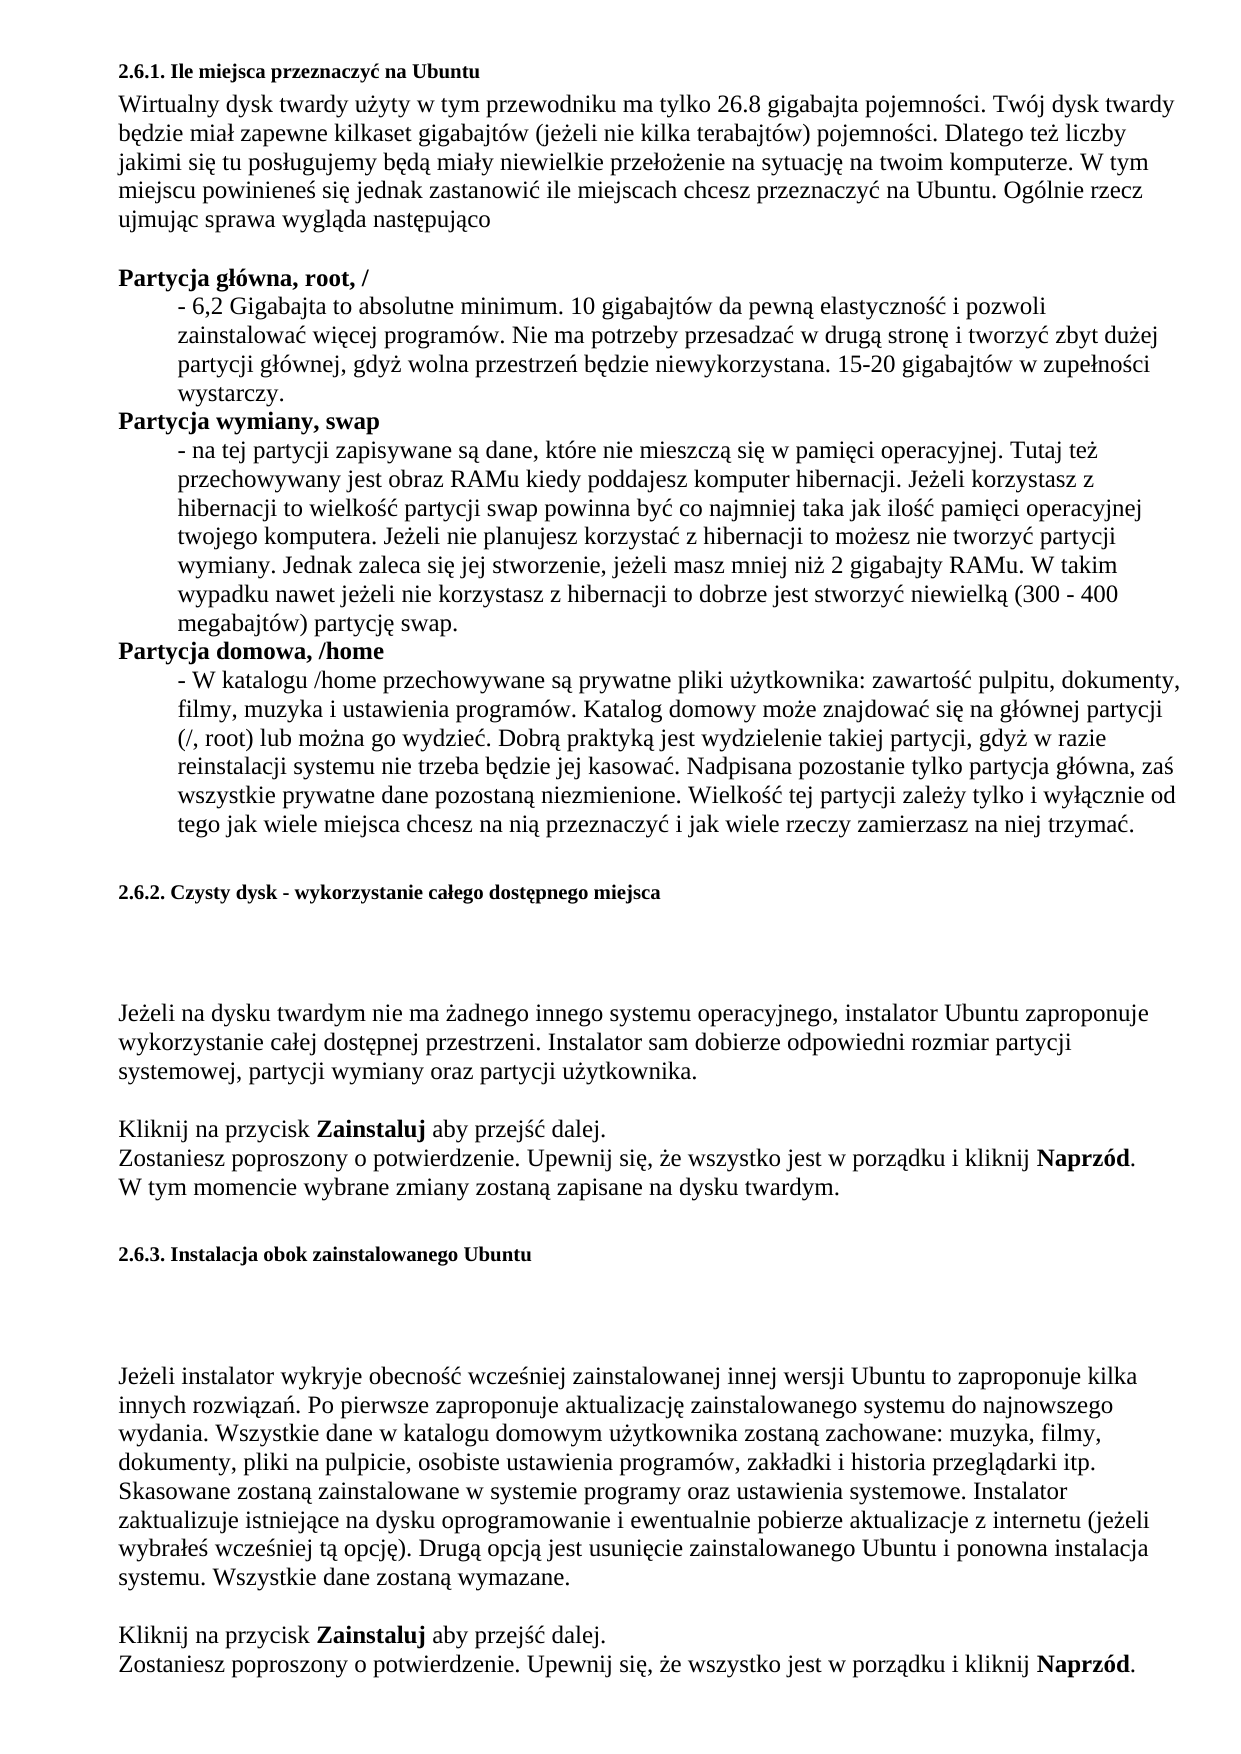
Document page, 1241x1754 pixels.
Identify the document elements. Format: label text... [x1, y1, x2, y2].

list - W katalogu /home przechowywane są prywatne pliki użytkownika: zawartość pulpitu, dokumenty, filmy, muzyka i ustawienia programów. Katalog domowy może znajdować się na głównej partycji (/, root) lub można go wydzieć. Dobrą praktyką jest wydzielenie takiej partycji, gdyż w razie reinstalacji systemu nie trzeba będzie jej kasować. Nadpisana pozostanie tylko partycja główna, zaś wszystkie prywatne dane pozostaną niezmienione. Wielkość tej partycji zależy tylko i wyłącznie od tego jak wiele miejsca chcesz na nią przeznaczyć i jak wiele rzeczy zamierzasz na niej trzymać. [177, 665, 1181, 838]
subtitle Partycja domowa, /home [118, 636, 1181, 665]
text Wirtualny dysk twardy użyty w tym przewodniku ma tylko 26.8 gigabajta pojemności. Twój dysk twardy będzie miał zapewne kilkaset gigabajtów (jeżeli nie kilka terabajtów) pojemności. Dlatego też liczby jakimi się tu posługujemy będą miały niewielkie przełożenie na sytuację na twoim komputerze. W tym miejscu powinieneś się jednak zastanowić ile miejscach chcesz przeznaczyć na Ubuntu. Ogólnie rzecz ujmując sprawa wygląda następująco [118, 89, 1181, 233]
subtitle 2.6.3. Instalacja obok zainstalowanego Ubuntu [118, 1242, 1181, 1266]
subtitle 2.6.1. Ile miejsca przeznaczyć na Ubuntu [118, 59, 1181, 83]
text Kliknij na przycisk Zainstaluj aby przejść dalej. Zostaniesz poproszony o potwierdzenie. Upewnij się, że wszystko jest w porządku i kliknij Naprzód. W tym momencie wybrane zmiany zostaną zapisane na dysku twardym. [118, 1114, 1181, 1200]
subtitle 2.6.2. Czysty dysk - wykorzystanie całego dostępnego miejsca [118, 879, 1181, 904]
list - na tej partycji zapisywane są dane, które nie mieszczą się w pamięci operacyjnej. Tutaj też przechowywany jest obraz RAMu kiedy poddajesz komputer hibernacji. Jeżeli korzystasz z hibernacji to wielkość partycji swap powinna być co najmniej taka jak ilość pamięci operacyjnej twojego komputera. Jeżeli nie planujesz korzystać z hibernacji to możesz nie tworzyć partycji wymiany. Jednak zaleca się jej stworzenie, jeżeli masz mniej niż 2 gigabajty RAMu. W takim wypadku nawet jeżeli nie korzystasz z hibernacji to dobrze jest stworzyć niewielką (300 - 400 megabajtów) partycję swap. [177, 435, 1181, 636]
text Kliknij na przycisk Zainstaluj aby przejść dalej. Zostaniesz poproszony o potwierdzenie. Upewnij się, że wszystko jest w porządku i kliknij Naprzód. [118, 1621, 1181, 1678]
subtitle Partycja główna, root, / [118, 263, 1181, 291]
text Jeżeli instalator wykryje obecność wcześniej zainstalowanej innej wersji Ubuntu to zaproponuje kilka innych rozwiązań. Po pierwsze zaproponuje aktualizację zainstalowanego systemu do najnowszego wydania. Wszystkie dane w katalogu domowym użytkownika zostaną zachowane: muzyka, filmy, dokumenty, pliki na pulpicie, osobiste ustawienia programów, zakładki i historia przeglądarki itp. Skasowane zostaną zainstalowane w systemie programy oraz ustawienia systemowe. Instalator zaktualizuje istniejące na dysku oprogramowanie i ewentualnie pobierze aktualizacje z internetu (jeżeli wybrałeś wcześniej tą opcję). Drugą opcją jest usunięcie zainstalowanego Ubuntu i ponowna instalacja systemu. Wszystkie dane zostaną wymazane. [118, 1361, 1181, 1591]
text Jeżeli na dysku twardym nie ma żadnego innego systemu operacyjnego, instalator Ubuntu zaproponuje wykorzystanie całej dostępnej przestrzeni. Instalator sam dobierze odpowiedni rozmiar partycji systemowej, partycji wymiany oraz partycji użytkownika. [118, 998, 1181, 1084]
subtitle Partycja wymiany, swap [118, 406, 1181, 435]
list - 6,2 Gigabajta to absolutne minimum. 10 gigabajtów da pewną elastyczność i pozwoli zainstalować więcej programów. Nie ma potrzeby przesadzać w drugą stronę i tworzyć zbyt dużej partycji głównej, gdyż wolna przestrzeń będzie niewykorzystana. 15-20 gigabajtów w zupełności wystarczy. [177, 291, 1181, 406]
